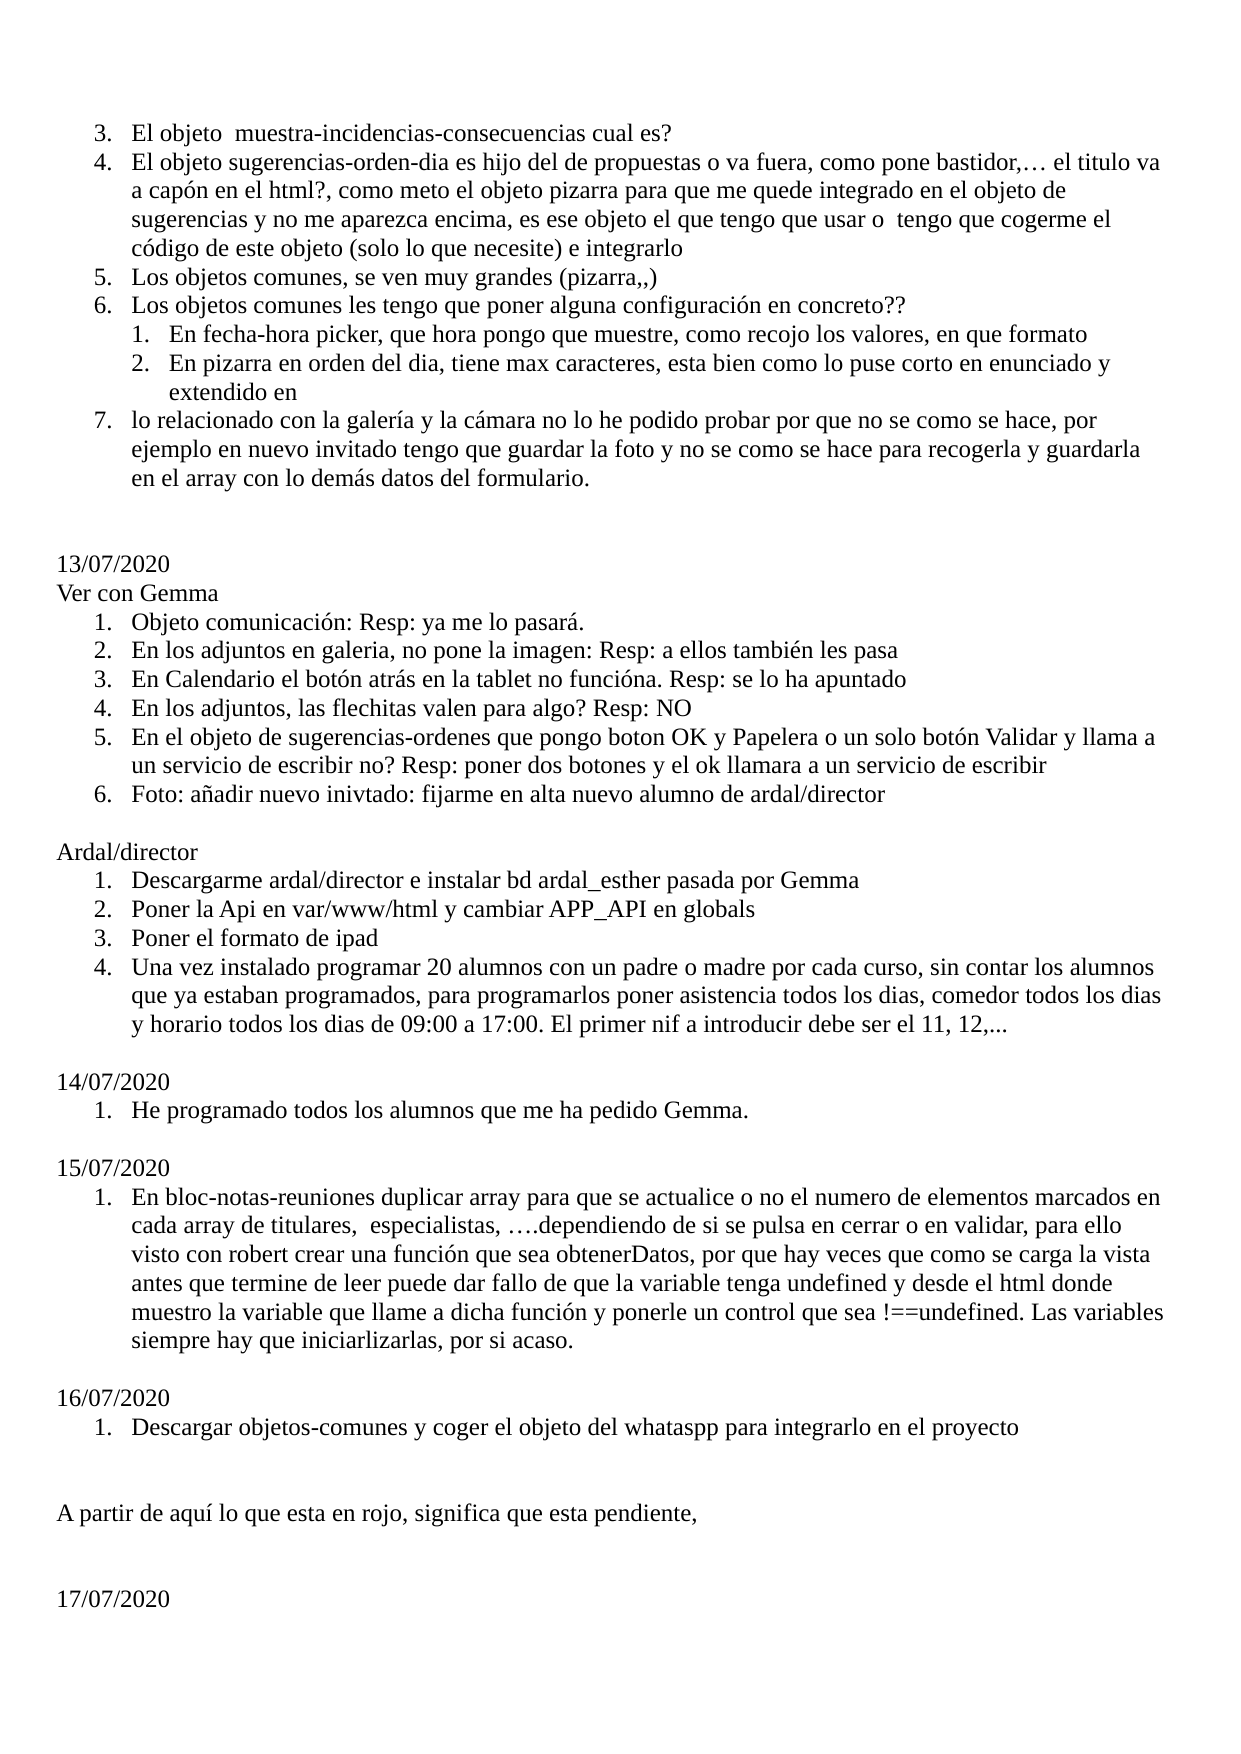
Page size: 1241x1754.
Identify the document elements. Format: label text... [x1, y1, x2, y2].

list Objeto comunicación: Resp: ya me lo pasará. [94, 607, 1167, 636]
text A partir de aquí lo que esta en rojo, significa que esta pendiente, [56, 1498, 1167, 1527]
list En Calendario el botón atrás en la tablet no funcióna. Resp: se lo ha apuntado [94, 664, 1167, 693]
text 17/07/2020 [56, 1584, 1167, 1613]
list Los objetos comunes, se ven muy grandes (pizarra,,) [94, 262, 1167, 291]
list lo relacionado con la galería y la cámara no lo he podido probar por que no se como se hace, por ejemplo en nuevo invitado tengo que guardar la foto y no se como se hace para recogerla y guardarla en el array con lo demás datos del formulario. [94, 406, 1167, 492]
list En bloc-notas-reuniones duplicar array para que se actualice o no el numero de elementos marcados en cada array de titulares, especialistas, ….dependiendo de si se pulsa en cerrar o en validar, para ello visto con robert crear una función que sea obtenerDatos, por que hay veces que como se carga la vista antes que termine de leer puede dar fallo de que la variable tenga undefined y desde el html donde muestro la variable que llame a dicha función y ponerle un control que sea !==undefined. Las variables siempre hay que iniciarlizarlas, por si acaso. [94, 1182, 1167, 1354]
text Ver con Gemma [56, 578, 1167, 607]
text 15/07/2020 [56, 1153, 1167, 1182]
list He programado todos los alumnos que me ha pedido Gemma. [94, 1096, 1167, 1124]
list Descargar objetos-comunes y coger el objeto del whataspp para integrarlo en el proyecto [94, 1412, 1167, 1441]
list Descargarme ardal/director e instalar bd ardal_esther pasada por Gemma [94, 866, 1167, 894]
list Poner la Api en var/www/html y cambiar APP_API en globals [94, 894, 1167, 923]
list Foto: añadir nuevo inivtado: fijarme en alta nuevo alumno de ardal/director [94, 779, 1167, 808]
list Una vez instalado programar 20 alumnos con un padre o madre por cada curso, sin contar los alumnos que ya estaban programados, para programarlos poner asistencia todos los dias, comedor todos los dias y horario todos los dias de 09:00 a 17:00. El primer nif a introducir debe ser el 11, 12,... [94, 952, 1167, 1038]
list En el objeto de sugerencias-ordenes que pongo boton OK y Papelera o un solo botón Validar y llama a un servicio de escribir no? Resp: poner dos botones y el ok llamara a un servicio de escribir [94, 722, 1167, 779]
list Poner el formato de ipad [94, 923, 1167, 952]
list El objeto muestra-incidencias-consecuencias cual es? [94, 118, 1167, 147]
text 14/07/2020 [56, 1067, 1167, 1096]
text 13/07/2020 [56, 549, 1167, 578]
text 16/07/2020 [56, 1383, 1167, 1412]
list En pizarra en orden del dia, tiene max caracteres, esta bien como lo puse corto en enunciado y extendido en [131, 348, 1167, 406]
list Los objetos comunes les tengo que poner alguna configuración en concreto?? [94, 291, 1167, 319]
list En los adjuntos en galeria, no pone la imagen: Resp: a ellos también les pasa [94, 636, 1167, 664]
list El objeto sugerencias-orden-dia es hijo del de propuestas o va fuera, como pone bastidor,… el titulo va a capón en el html?, como meto el objeto pizarra para que me quede integrado en el objeto de sugerencias y no me aparezca encima, es ese objeto el que tengo que usar o tengo que cogerme el código de este objeto (solo lo que necesite) e integrarlo [94, 147, 1167, 262]
list En los adjuntos, las flechitas valen para algo? Resp: NO [94, 693, 1167, 722]
list En fecha-hora picker, que hora pongo que muestre, como recojo los valores, en que formato [131, 319, 1167, 348]
text Ardal/director [56, 837, 1167, 866]
